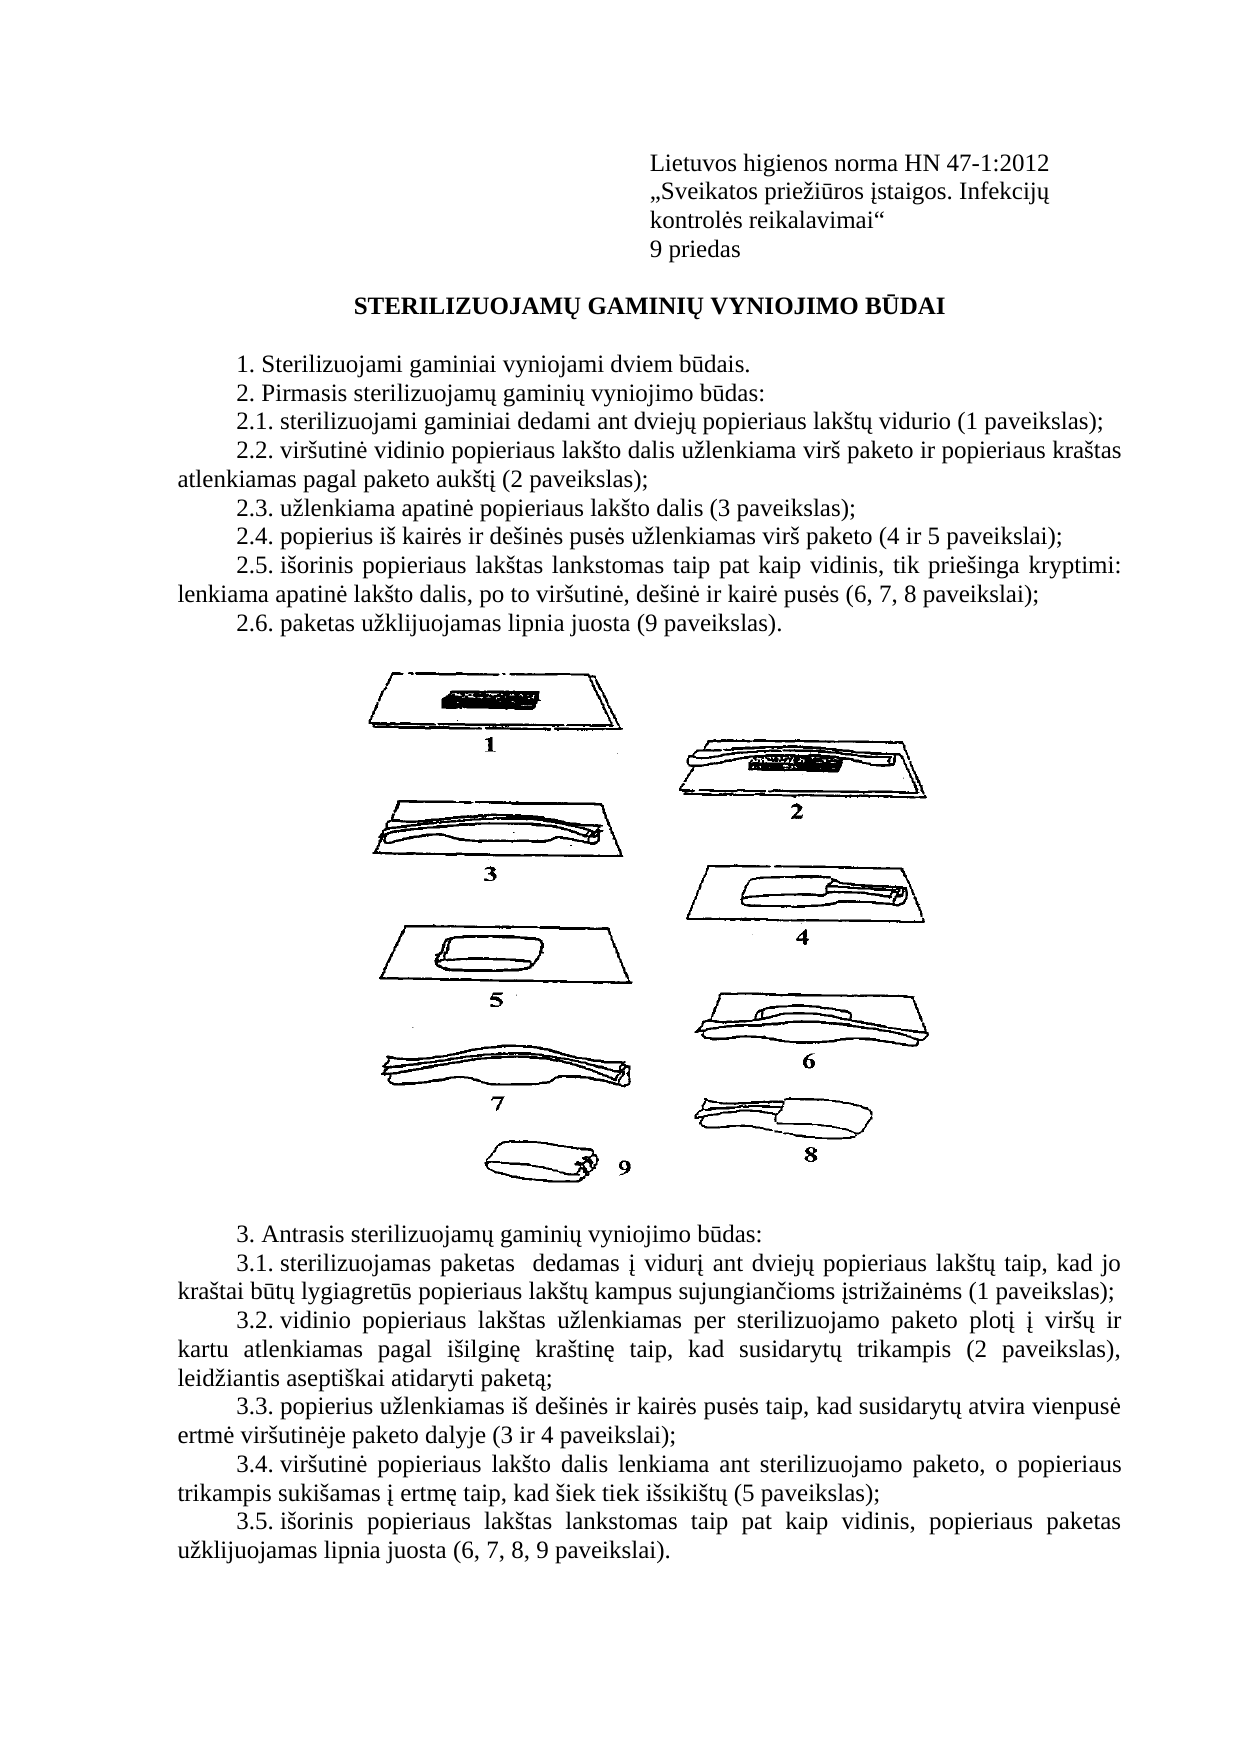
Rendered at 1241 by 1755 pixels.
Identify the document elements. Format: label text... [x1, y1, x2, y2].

text 2.2. viršutinė vidinio popieriaus lakšto dalis užlenkiama virš paketo ir popieriaus kraštas atlenkiamas pagal paketo aukštį (2 paveikslas); [177, 435, 1122, 493]
text 3.4. viršutinė popieriaus lakšto dalis lenkiama ant sterilizuojamo paketo, o popieriaus trikampis sukišamas į ertmę taip, kad šiek tiek išsikištų (5 paveikslas); [177, 1449, 1122, 1506]
text 3.2. vidinio popieriaus lakštas užlenkiamas per sterilizuojamo paketo plotį į viršų ir kartu atlenkiamas pagal išilginę kraštinę taip, kad susidarytų trikampis (2 paveikslas), leidžiantis aseptiškai atidaryti paketą; [177, 1305, 1122, 1391]
text „Sveikatos priežiūros įstaigos. Infekcijų [649, 176, 1122, 205]
text 9 priedas [649, 234, 1122, 263]
text 2.4. popierius iš kairės ir dešinės pusės užlenkiamas virš paketo (4 ir 5 paveikslai); [177, 521, 1122, 550]
text 2.1. sterilizuojami gaminiai dedami ant dviejų popieriaus lakštų vidurio (1 paveikslas); [177, 406, 1122, 435]
text 2.6. paketas užklijuojamas lipnia juosta (9 paveikslas). [177, 608, 1122, 636]
text 2.3. užlenkiama apatinė popieriaus lakšto dalis (3 paveikslas); [177, 493, 1122, 521]
text STERILIZUOJAMŲ GAMINIŲ VYNIOJIMO BŪDAI [177, 291, 1122, 320]
text 3. Antrasis sterilizuojamų gaminių vyniojimo būdas: [177, 1219, 1122, 1248]
text Lietuvos higienos norma HN 47-1:2012 [649, 148, 1122, 176]
text 1. Sterilizuojami gaminiai vyniojami dviem būdais. [177, 349, 1122, 378]
text 3.1. sterilizuojamas paketas dedamas į vidurį ant dviejų popieriaus lakštų taip, kad jo kraštai būtų lygiagretūs popieriaus lakštų kampus sujungiančioms įstrižainėms (1 paveikslas); [177, 1248, 1122, 1305]
text 2.5. išorinis popieriaus lakštas lankstomas taip pat kaip vidinis, tik priešinga kryptimi: lenkiama apatinė lakšto dalis, po to viršutinė, dešinė ir kairė pusės (6, 7, 8 paveikslai); [177, 550, 1122, 608]
text 2. Pirmasis sterilizuojamų gaminių vyniojimo būdas: [177, 378, 1122, 406]
text kontrolės reikalavimai“ [649, 205, 1122, 234]
text 3.3. popierius užlenkiamas iš dešinės ir kairės pusės taip, kad susidarytų atvira vienpusė ertmė viršutinėje paketo dalyje (3 ir 4 paveikslai); [177, 1391, 1122, 1449]
text 3.5. išorinis popieriaus lakštas lankstomas taip pat kaip vidinis, popieriaus paketas užklijuojamas lipnia juosta (6, 7, 8, 9 paveikslai). [177, 1506, 1122, 1564]
